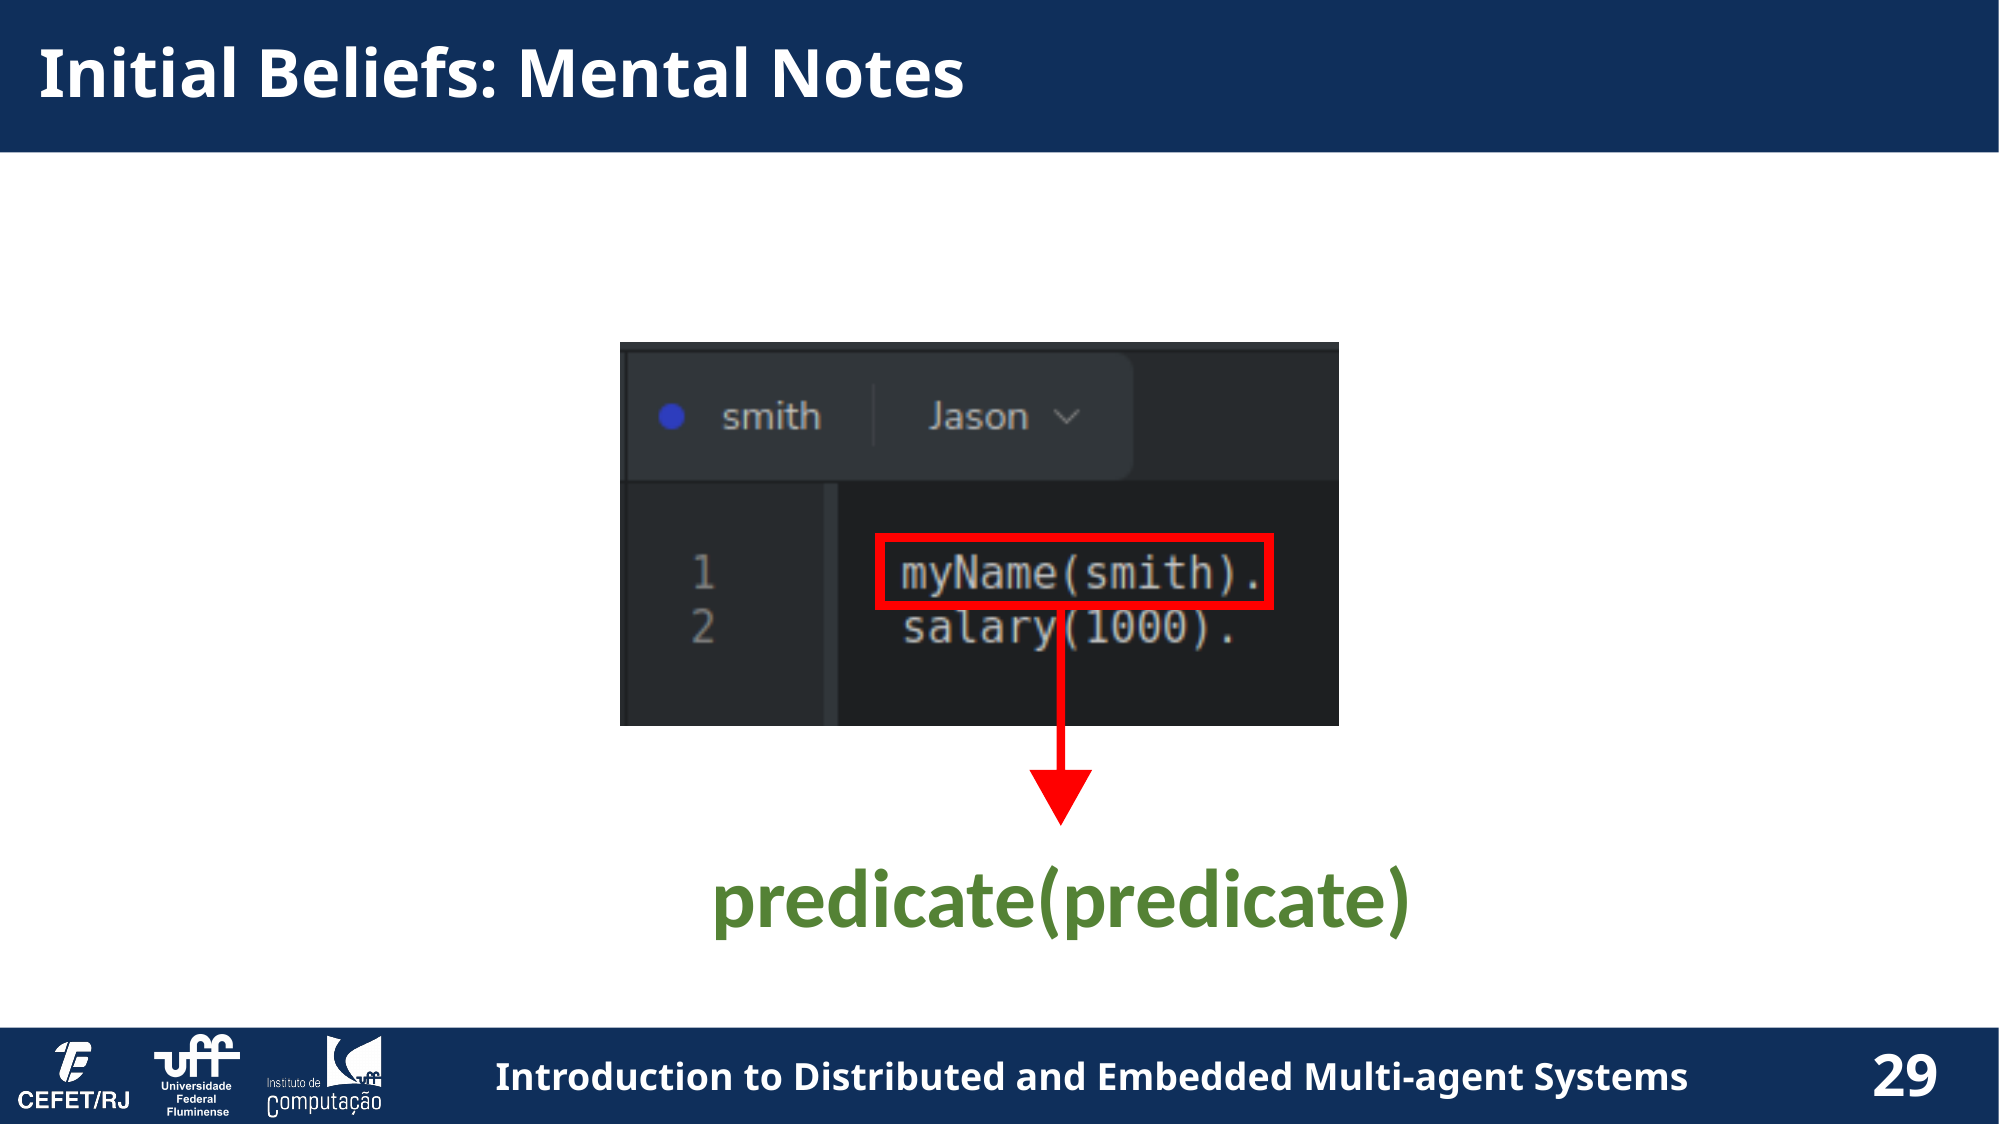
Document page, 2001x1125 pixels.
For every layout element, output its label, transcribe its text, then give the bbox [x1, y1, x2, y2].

picture [18, 1021, 129, 1125]
picture [153, 1033, 241, 1121]
text_box predicate(predicate) [337, 836, 1807, 952]
text_box Initial Beliefs: Mental Notes [25, 23, 1999, 119]
picture [885, 542, 1264, 601]
picture [620, 342, 1339, 726]
picture [265, 1033, 383, 1118]
text_box [1029, 606, 1093, 826]
